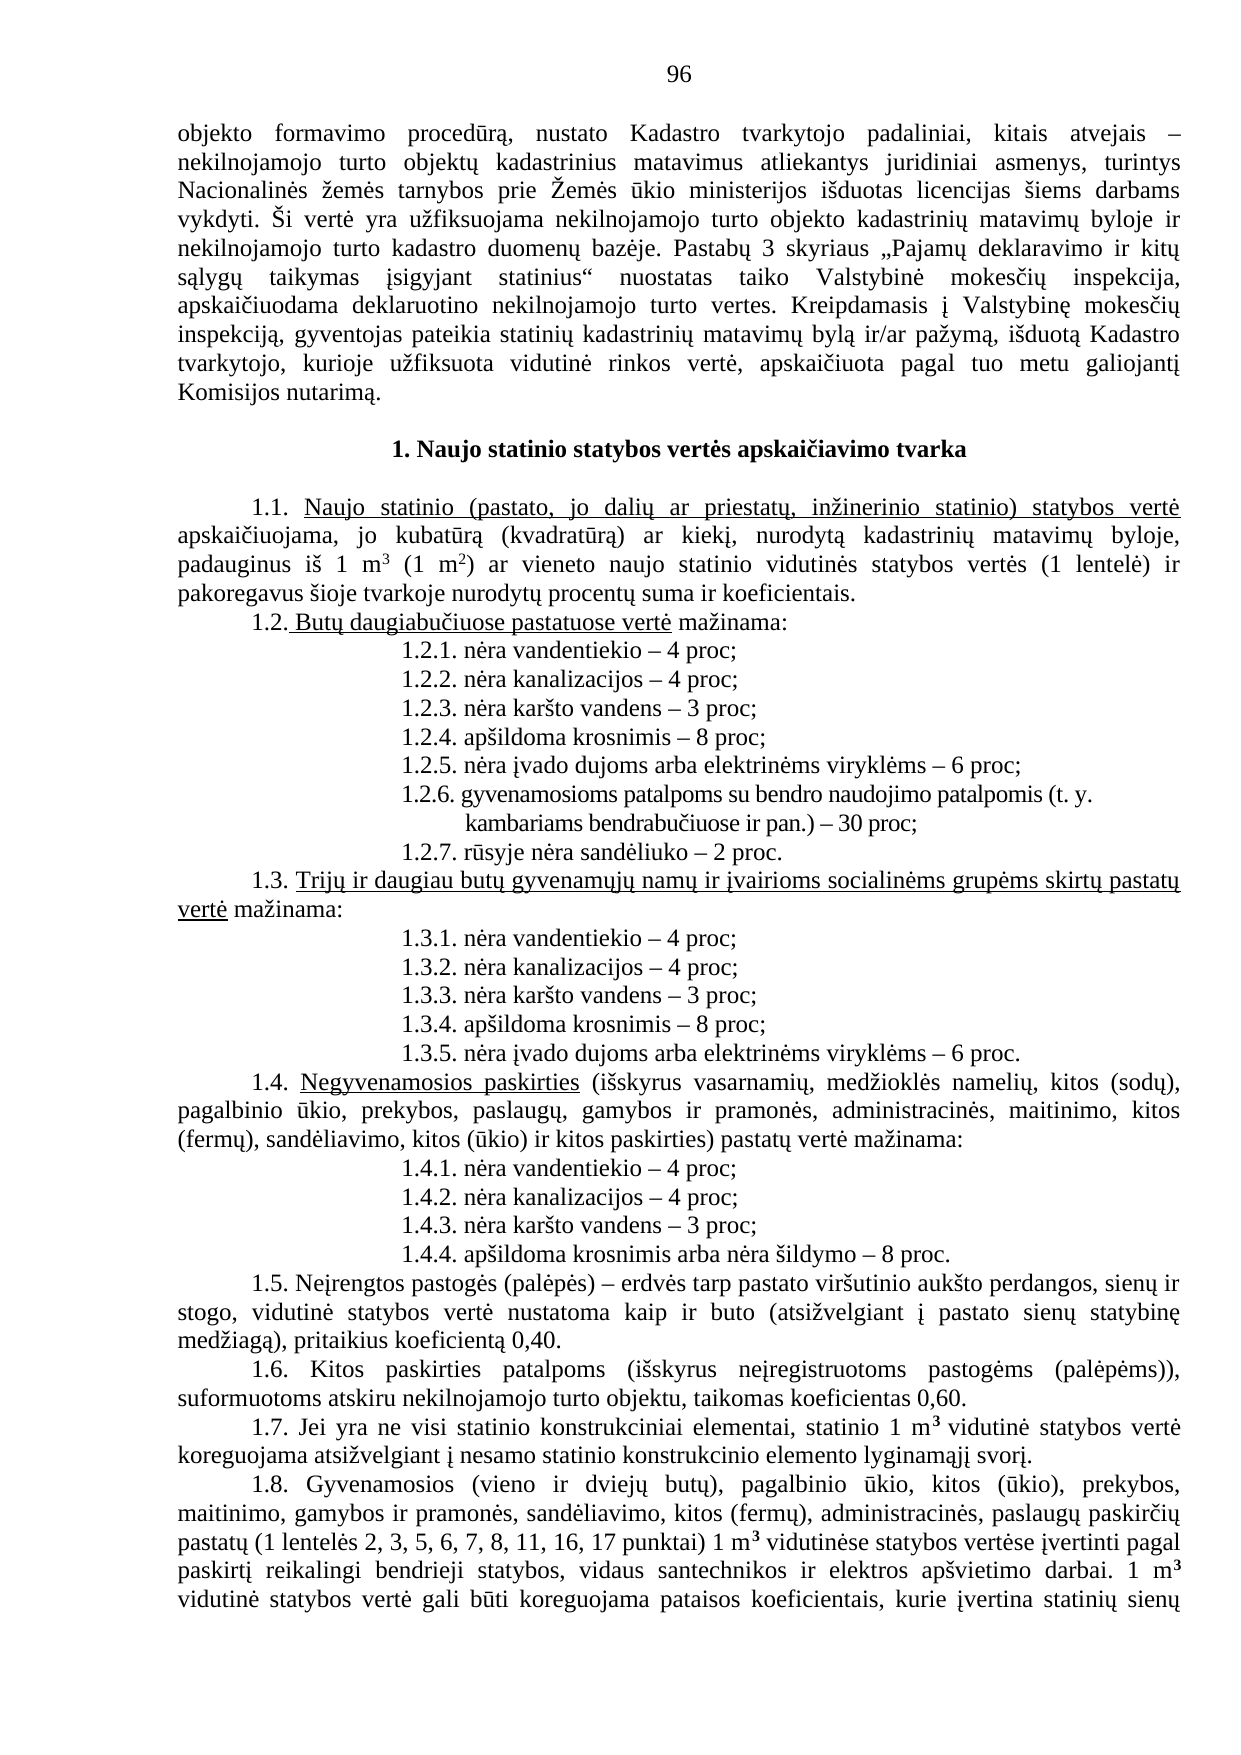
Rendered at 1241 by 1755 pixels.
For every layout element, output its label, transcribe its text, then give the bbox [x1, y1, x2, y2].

text 1.4.1. nėra vandentiekio – 4 proc; [327, 1153, 1166, 1182]
text 1.2.2. nėra kanalizacijos – 4 proc; [327, 664, 1181, 693]
text 1.2.6. gyvenamosioms patalpoms su bendro naudojimo patalpomis (t. y. kambariams bendrabučiuose ir pan.) – 30 proc; [401, 779, 1181, 837]
text objekto formavimo procedūrą, nustato Kadastro tvarkytojo padaliniai, kitais atvejais – nekilnojamojo turto objektų kadastrinius matavimus atliekantys juridiniai asmenys, turintys Nacionalinės žemės tarnybos prie Žemės ūkio ministerijos išduotas licencijas šiems darbams vykdyti. Ši vertė yra užfiksuojama nekilnojamojo turto objekto kadastrinių matavimų byloje ir nekilnojamojo turto kadastro duomenų bazėje. Pastabų 3 skyriaus „Pajamų deklaravimo ir kitų sąlygų taikymas įsigyjant statinius“ nuostatas taiko Valstybinė mokesčių inspekcija, apskaičiuodama deklaruotino nekilnojamojo turto vertes. Kreipdamasis į Valstybinę mokesčių inspekciją, gyventojas pateikia statinių kadastrinių matavimų bylą ir/ar pažymą, išduotą Kadastro tvarkytojo, kurioje užfiksuota vidutinė rinkos vertė, apskaičiuota pagal tuo metu galiojantį Komisijos nutarimą. [177, 118, 1181, 406]
text 1.2.3. nėra karšto vandens – 3 proc; [327, 693, 1181, 722]
text 1.2.5. nėra įvado dujoms arba elektrinėms viryklėms – 6 proc; [327, 751, 1181, 779]
text 1.5. Neįrengtos pastogės (palėpės) – erdvės tarp pastato viršutinio aukšto perdangos, sienų ir stogo, vidutinė statybos vertė nustatoma kaip ir buto (atsižvelgiant į pastato sienų statybinę medžiagą), pritaikius koeficientą 0,40. [177, 1268, 1181, 1354]
text 1.3.1. nėra vandentiekio – 4 proc; [327, 923, 1166, 952]
text 1.3.5. nėra įvado dujoms arba elektrinėms viryklėms – 6 proc. [327, 1038, 1166, 1067]
text 1.3.4. apšildoma krosnimis – 8 proc; [327, 1009, 1166, 1038]
text 1.4. Negyvenamosios paskirties (išskyrus vasarnamių, medžioklės namelių, kitos (sodų), pagalbinio ūkio, prekybos, paslaugų, gamybos ir pramonės, administracinės, maitinimo, kitos (fermų), sandėliavimo, kitos (ūkio) ir kitos paskirties) pastatų vertė mažinama: [177, 1067, 1181, 1153]
text 1.4.4. apšildoma krosnimis arba nėra šildymo – 8 proc. [327, 1239, 1166, 1268]
text 1.3.2. nėra kanalizacijos – 4 proc; [327, 952, 1166, 981]
text 1.3.3. nėra karšto vandens – 3 proc; [327, 981, 1166, 1009]
text 1.8. Gyvenamosios (vieno ir dviejų butų), pagalbinio ūkio, kitos (ūkio), prekybos, maitinimo, gamybos ir pramonės, sandėliavimo, kitos (fermų), administracinės, paslaugų paskirčių pastatų (1 lentelės 2, 3, 5, 6, 7, 8, 11, 16, 17 punktai) 1 m3 vidutinėse statybos vertėse įvertinti pagal paskirtį reikalingi bendrieji statybos, vidaus santechnikos ir elektros apšvietimo darbai. 1 m3 vidutinė statybos vertė gali būti koreguojama pataisos koeficientais, kurie įvertina statinių sienų [177, 1469, 1181, 1613]
text 1.4.2. nėra kanalizacijos – 4 proc; [327, 1182, 1166, 1211]
text 1.1. Naujo statinio (pastato, jo dalių ar priestatų, inžinerinio statinio) statybos vertė apskaičiuojama, jo kubatūrą (kvadratūrą) ar kiekį, nurodytą kadastrinių matavimų byloje, padauginus iš 1 m3 (1 m2) ar vieneto naujo statinio vidutinės statybos vertės (1 lentelė) ir pakoregavus šioje tvarkoje nurodytų procentų suma ir koeficientais. [177, 492, 1181, 607]
text 1.2. Butų daugiabučiuose pastatuose vertė mažinama: [177, 607, 1181, 636]
text 1.2.4. apšildoma krosnimis – 8 proc; [327, 722, 1181, 751]
text 1.2.7. rūsyje nėra sandėliuko – 2 proc. [327, 837, 1181, 866]
text 1.4.3. nėra karšto vandens – 3 proc; [327, 1211, 1166, 1239]
text 1.7. Jei yra ne visi statinio konstrukciniai elementai, statinio 1 m3 vidutinė statybos vertė koreguojama atsižvelgiant į nesamo statinio konstrukcinio elemento lyginamąjį svorį. [177, 1412, 1181, 1469]
text 1.6. Kitos paskirties patalpoms (išskyrus neįregistruotoms pastogėms (palėpėms)), suformuotoms atskiru nekilnojamojo turto objektu, taikomas koeficientas 0,60. [177, 1354, 1181, 1412]
text 1.2.1. nėra vandentiekio – 4 proc; [327, 636, 1181, 664]
text 1.3. Trijų ir daugiau butų gyvenamųjų namų ir įvairioms socialinėms grupėms skirtų pastatų vertė mažinama: [177, 866, 1181, 923]
text 1. Naujo statinio statybos vertės apskaičiavimo tvarka [177, 434, 1181, 463]
